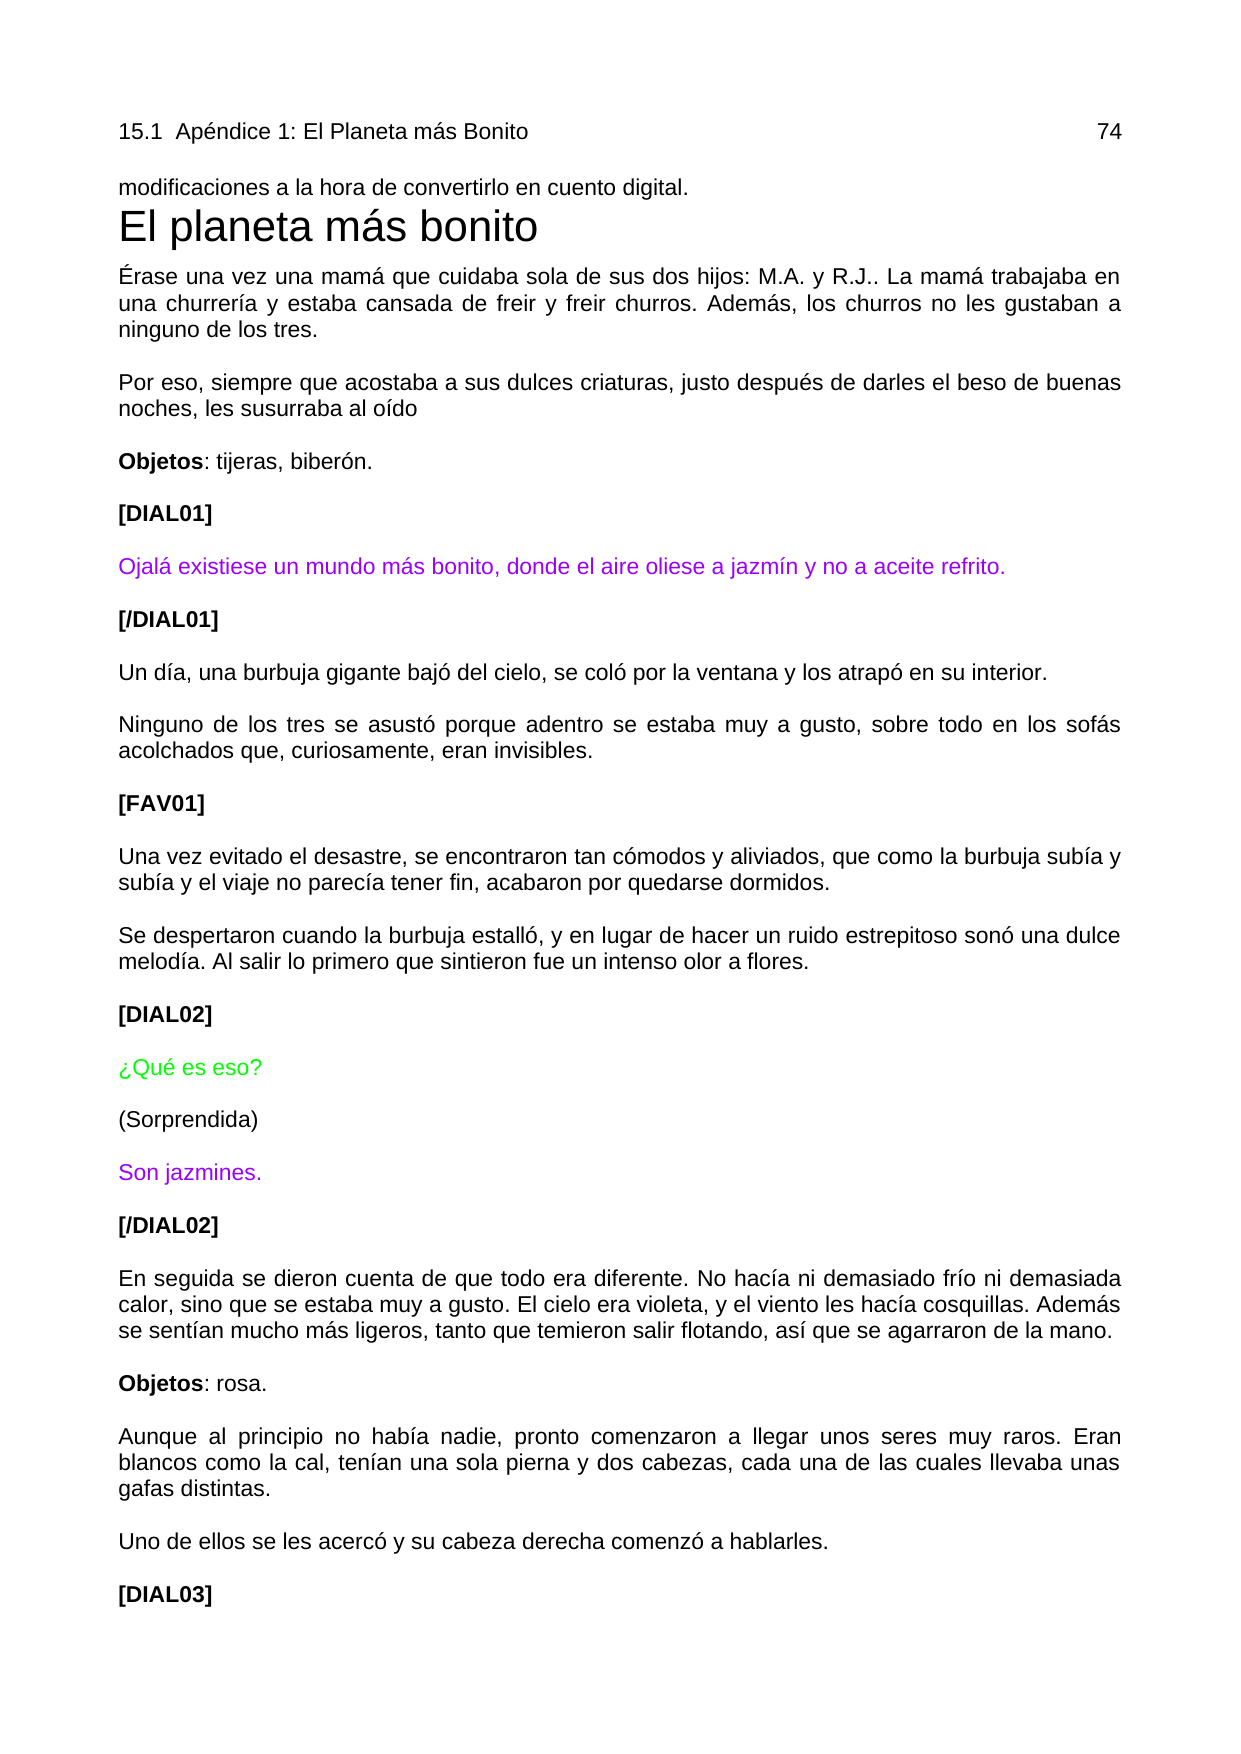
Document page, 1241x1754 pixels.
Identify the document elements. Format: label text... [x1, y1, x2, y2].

text Se despertaron cuando la burbuja estalló, y en lugar de hacer un ruido estrepitoso sonó una dulce melodía. Al salir lo primero que sintieron fue un intenso olor a flores. [118, 922, 1122, 975]
text Una vez evitado el desastre, se encontraron tan cómodos y aliviados, que como la burbuja subía y subía y el viaje no parecía tener fin, acabaron por quedarse dormidos. [118, 843, 1122, 896]
text El planeta más bonito [118, 200, 1122, 251]
text [DIAL01] [118, 500, 1122, 527]
text (Sorprendida) [118, 1106, 1122, 1133]
text [FAV01] [118, 790, 1122, 817]
text ¿Qué es eso? [118, 1054, 1122, 1080]
text Ojalá existiese un mundo más bonito, donde el aire oliese a jazmín y no a aceite refrito. [118, 553, 1122, 579]
text Ninguno de los tres se asustó porque adentro se estaba muy a gusto, sobre todo en los sofás acolchados que, curiosamente, eran invisibles. [118, 711, 1122, 764]
text modificaciones a la hora de convertirlo en cuento digital. [118, 174, 1122, 200]
text [/DIAL02] [118, 1212, 1122, 1238]
text [DIAL03] [118, 1581, 1122, 1607]
text Érase una vez una mamá que cuidaba sola de sus dos hijos: M.A. y R.J.. La mamá trabajaba en una churrería y estaba cansada de freir y freir churros. Además, los churros no les gustaban a ninguno de los tres. [118, 263, 1122, 342]
text Uno de ellos se les acercó y su cabeza derecha comenzó a hablarles. [118, 1528, 1122, 1554]
text Objetos: rosa. [118, 1370, 1122, 1396]
text [DIAL02] [118, 1001, 1122, 1027]
text [/DIAL01] [118, 606, 1122, 632]
text Aunque al principio no había nadie, pronto comenzaron a llegar unos seres muy raros. Eran blancos como la cal, tenían una sola pierna y dos cabezas, cada una de las cuales llevaba unas gafas distintas. [118, 1423, 1122, 1502]
text Objetos: tijeras, biberón. [118, 448, 1122, 474]
text Por eso, siempre que acostaba a sus dulces criaturas, justo después de darles el beso de buenas noches, les susurraba al oído [118, 368, 1122, 421]
text En seguida se dieron cuenta de que todo era diferente. No hacía ni demasiado frío ni demasiada calor, sino que se estaba muy a gusto. El cielo era violeta, y el viento les hacía cosquillas. Además se sentían mucho más ligeros, tanto que temieron salir flotando, así que se agarraron de la mano. [118, 1264, 1122, 1344]
text Un día, una burbuja gigante bajó del cielo, se coló por la ventana y los atrapó en su interior. [118, 658, 1122, 685]
text Son jazmines. [118, 1159, 1122, 1186]
